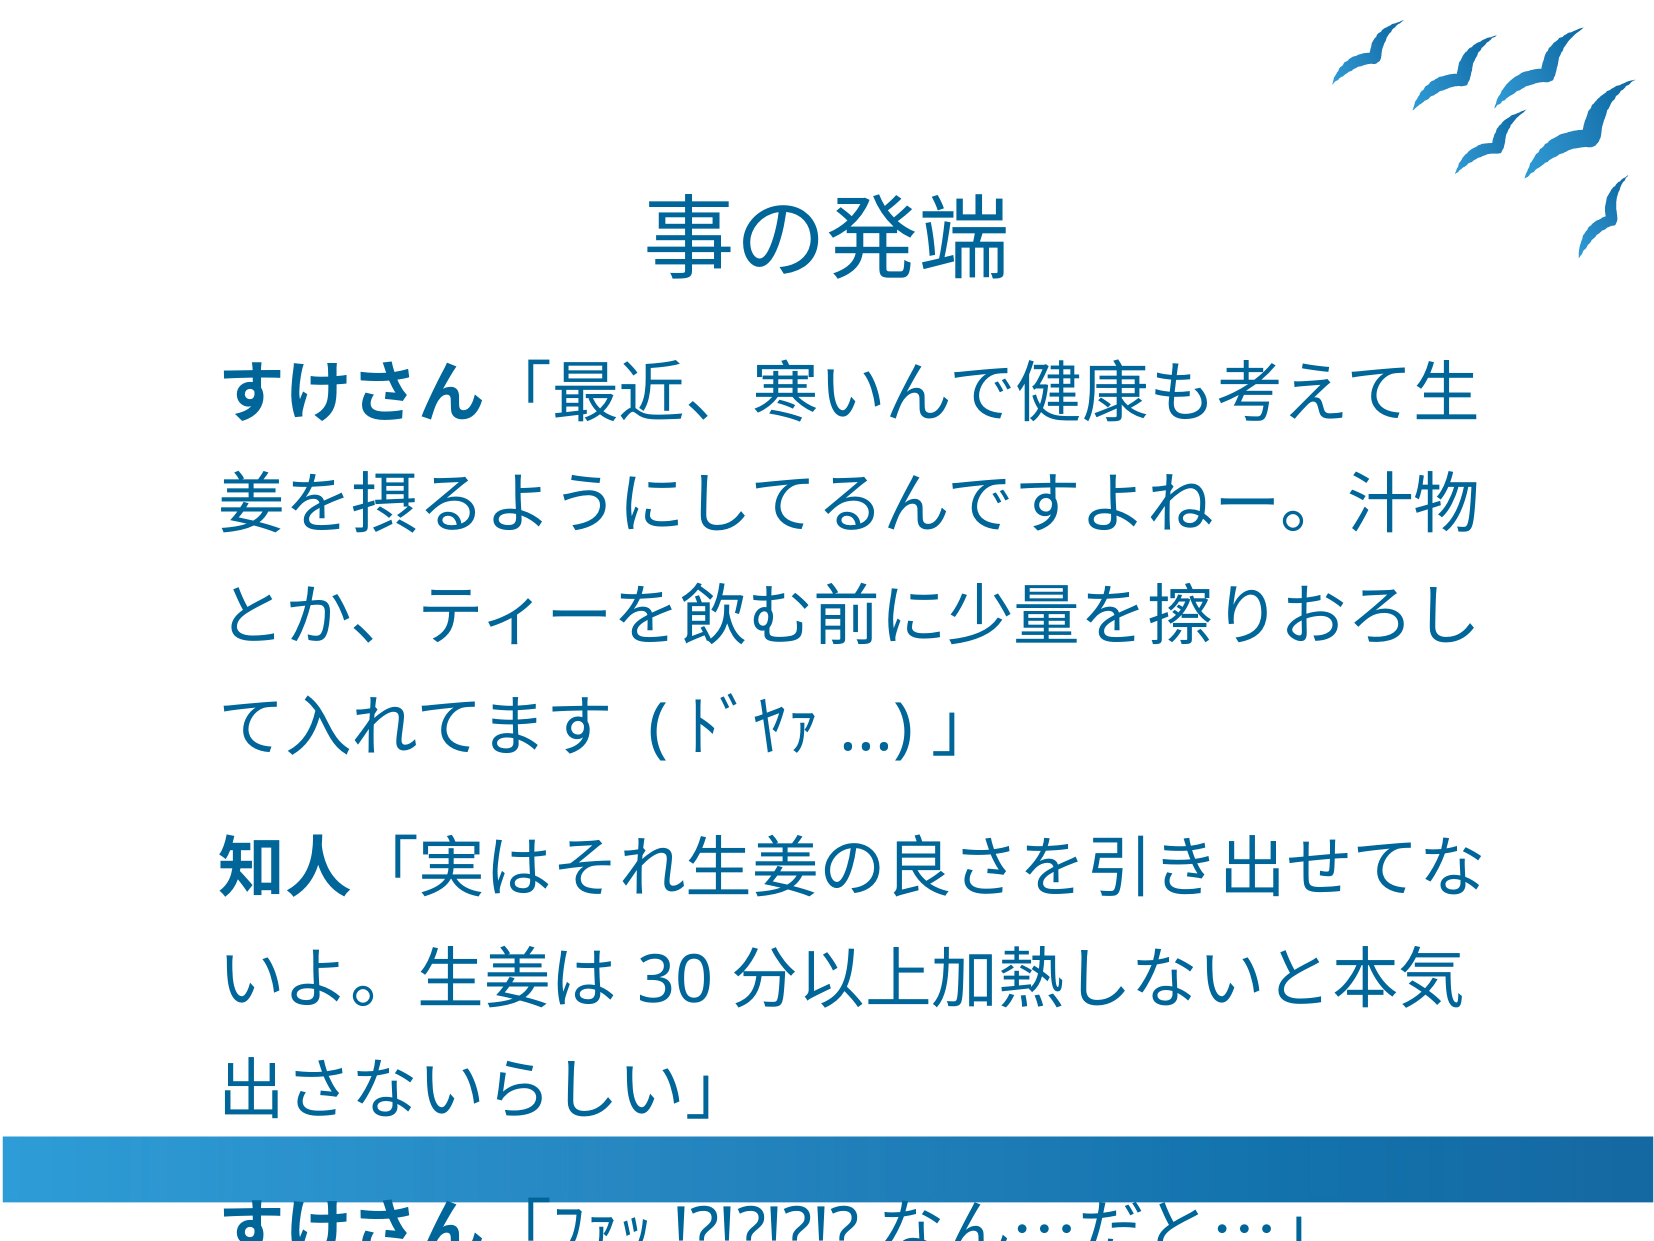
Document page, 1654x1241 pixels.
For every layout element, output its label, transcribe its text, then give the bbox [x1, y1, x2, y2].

list すけさん「最近、寒いんで健康も考えて生姜を摂るようにしてるんですよねー。汁物とか、ティーを飲む前に少量を擦りおろして入れてます (ﾄﾞﾔｧ...)」 知人「実はそれ生姜の良さを引き出せてないよ。生姜は30分以上加熱しないと本気出さないらしい」 すけさん「ﾌｧｯ!?!?!?!?なん…だと…」 [147, 324, 1506, 1045]
picture [246, 1228, 254, 1236]
title 事の発端 [147, 165, 1506, 299]
picture [962, 1231, 978, 1241]
picture [0, 0, 1654, 1241]
picture [438, 1233, 450, 1241]
